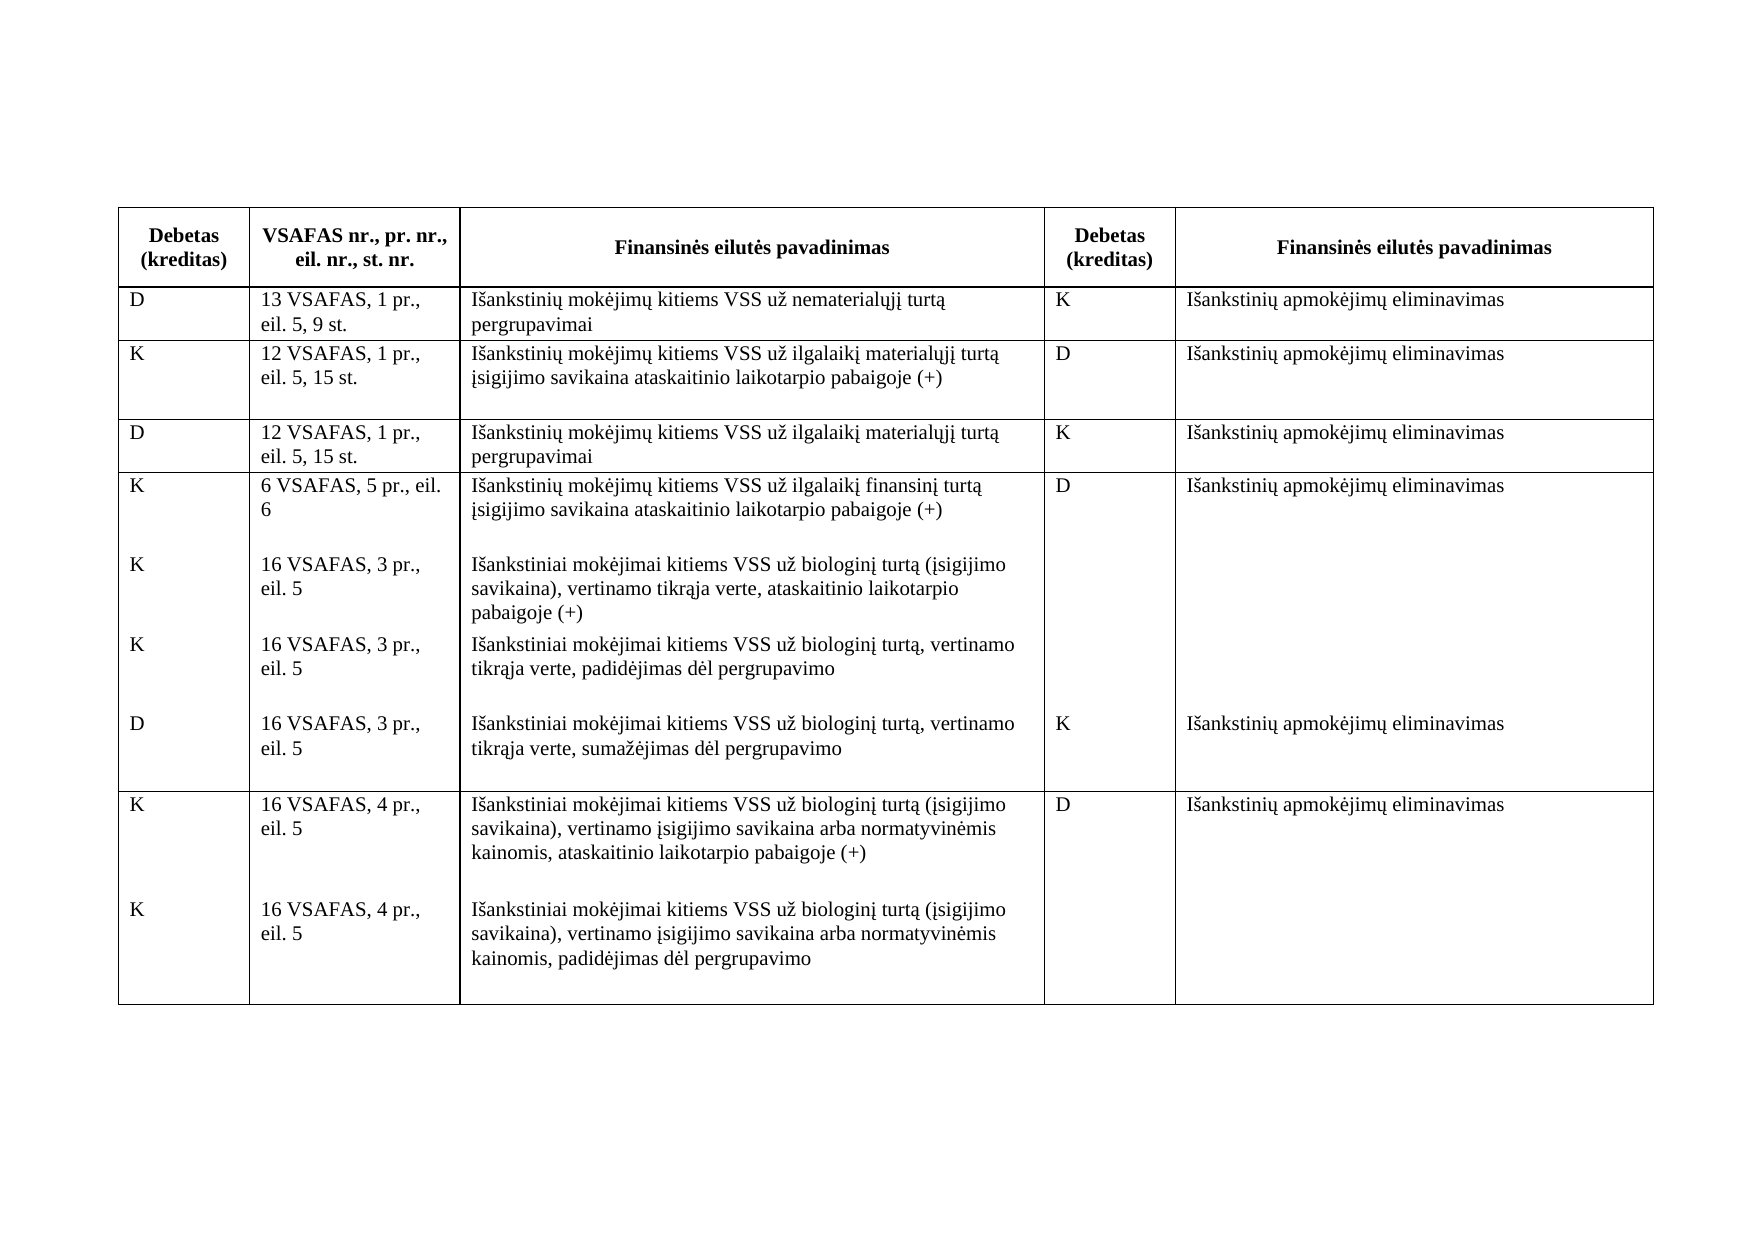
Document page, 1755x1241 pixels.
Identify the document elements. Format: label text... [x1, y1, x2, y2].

table_cell K [1045, 711, 1175, 791]
table_cell 16 VSAFAS, 3 pr., eil. 5 [250, 711, 459, 791]
table_cell 12 VSAFAS, 1 pr., eil. 5, 15 st. [250, 420, 459, 472]
table_cell Išankstinių mokėjimų kitiems VSS už ilgalaikį materialųjį turtą pergrupavimai [461, 420, 1044, 472]
table_cell 16 VSAFAS, 4 pr., eil. 5 [250, 792, 459, 897]
table_cell D [1045, 341, 1175, 419]
table_cell K [119, 632, 249, 711]
table_cell D [119, 711, 249, 791]
table_cell 13 VSAFAS, 1 pr., eil. 5, 9 st. [250, 288, 459, 339]
table_header Finansinės eilutės pavadinimas [1176, 208, 1653, 286]
table_header VSAFAS nr., pr. nr., eil. nr., st. nr. [250, 208, 459, 286]
table_cell K [119, 792, 249, 897]
table_cell Išankstinių apmokėjimų eliminavimas [1176, 288, 1653, 339]
table_cell 16 VSAFAS, 3 pr., eil. 5 [250, 632, 459, 711]
table_cell [1176, 897, 1653, 1003]
table_cell Išankstiniai mokėjimai kitiems VSS už biologinį turtą (įsigijimo savikaina), vertinamo tikrąja verte, ataskaitinio laikotarpio pabaigoje (+) [461, 552, 1044, 632]
table_header Debetas (kreditas) [1045, 208, 1175, 286]
table_cell [1176, 632, 1653, 711]
table_cell K [119, 473, 249, 552]
table_cell K [1045, 288, 1175, 339]
table_cell D [1045, 473, 1175, 552]
table_cell Išankstinių mokėjimų kitiems VSS už ilgalaikį materialųjį turtą įsigijimo savikaina ataskaitinio laikotarpio pabaigoje (+) [461, 341, 1044, 419]
table_cell 6 VSAFAS, 5 pr., eil. 6 [250, 473, 459, 552]
table_cell Išankstiniai mokėjimai kitiems VSS už biologinį turtą (įsigijimo savikaina), vertinamo įsigijimo savikaina arba normatyvinėmis kainomis, padidėjimas dėl pergrupavimo [461, 897, 1044, 1003]
table_cell [1045, 632, 1175, 711]
table_cell Išankstiniai mokėjimai kitiems VSS už biologinį turtą, vertinamo tikrąja verte, sumažėjimas dėl pergrupavimo [461, 711, 1044, 791]
table_cell Išankstinių apmokėjimų eliminavimas [1176, 792, 1653, 897]
table_cell [1045, 897, 1175, 1003]
table_cell K [119, 552, 249, 632]
table_cell Išankstinių mokėjimų kitiems VSS už ilgalaikį finansinį turtą įsigijimo savikaina ataskaitinio laikotarpio pabaigoje (+) [461, 473, 1044, 552]
table_cell Išankstinių apmokėjimų eliminavimas [1176, 473, 1653, 552]
table_cell K [119, 897, 249, 1003]
table_cell [1176, 552, 1653, 632]
table_cell 16 VSAFAS, 4 pr., eil. 5 [250, 897, 459, 1003]
table_cell Išankstinių apmokėjimų eliminavimas [1176, 420, 1653, 472]
table_cell Išankstiniai mokėjimai kitiems VSS už biologinį turtą (įsigijimo savikaina), vertinamo įsigijimo savikaina arba normatyvinėmis kainomis, ataskaitinio laikotarpio pabaigoje (+) [461, 792, 1044, 897]
table_header Debetas (kreditas) [119, 208, 249, 286]
table_cell Išankstiniai mokėjimai kitiems VSS už biologinį turtą, vertinamo tikrąja verte, padidėjimas dėl pergrupavimo [461, 632, 1044, 711]
table_header Finansinės eilutės pavadinimas [461, 208, 1044, 286]
table_cell K [119, 341, 249, 419]
table_cell [1045, 552, 1175, 632]
table_cell 16 VSAFAS, 3 pr., eil. 5 [250, 552, 459, 632]
table_cell K [1045, 420, 1175, 472]
table_cell D [119, 288, 249, 339]
table_cell Išankstinių mokėjimų kitiems VSS už nematerialųjį turtą pergrupavimai [461, 288, 1044, 339]
table_cell D [119, 420, 249, 472]
table_cell 12 VSAFAS, 1 pr., eil. 5, 15 st. [250, 341, 459, 419]
table_cell Išankstinių apmokėjimų eliminavimas [1176, 341, 1653, 419]
table_cell Išankstinių apmokėjimų eliminavimas [1176, 711, 1653, 791]
table_cell D [1045, 792, 1175, 897]
